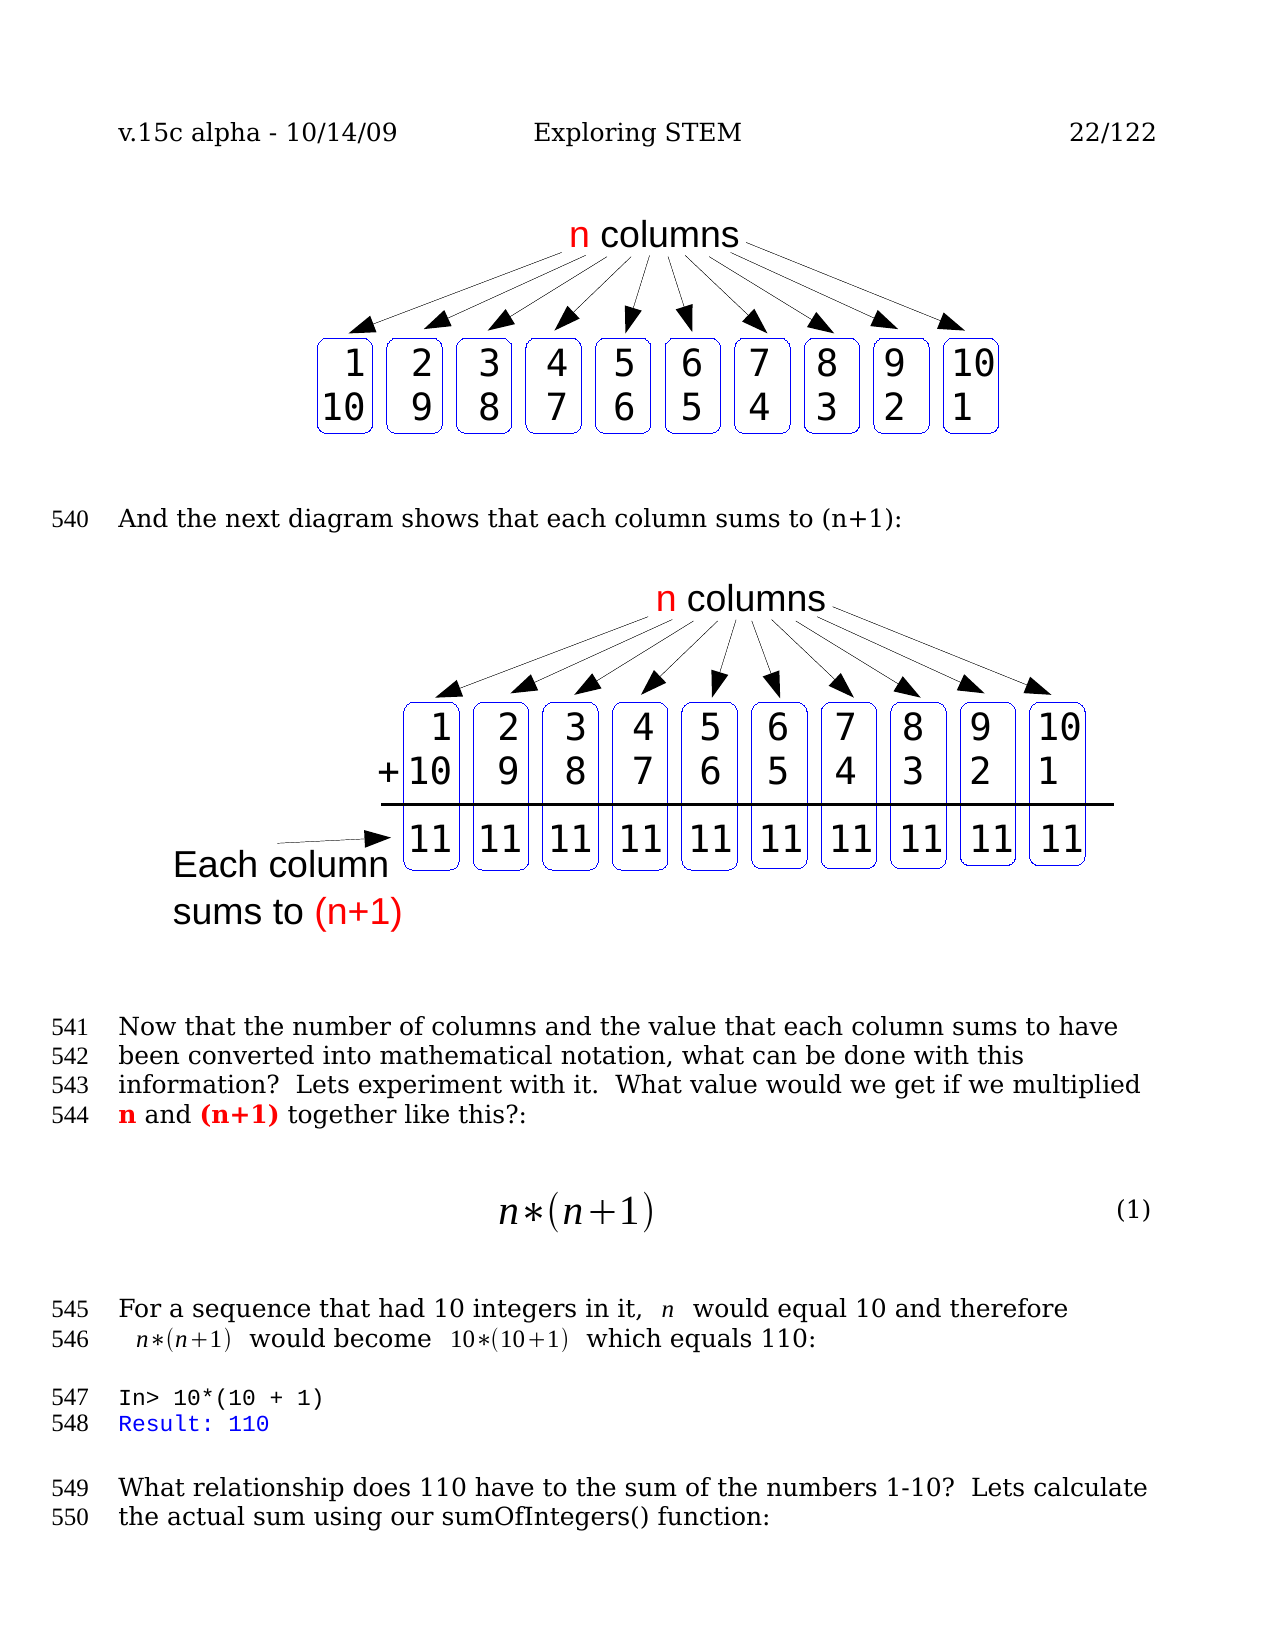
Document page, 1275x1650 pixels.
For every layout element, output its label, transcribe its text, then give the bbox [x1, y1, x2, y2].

text Result: 110 [118, 1412, 1157, 1438]
text Now that the number of columns and the value that each column sums to have been converted into mathematical notation, what can be done with this information? Lets experiment with it. What value would we get if we multiplied n and (n+1) together like this?: [118, 1012, 1157, 1129]
text For a sequence that had 10 integers in it,would equal 10 and thereforewould becomewhich equals 110: [118, 1294, 1157, 1354]
text What relationship does 110 have to the sum of the numbers 1-10? Lets calculate the actual sum using our sumOfIntegers() function: [118, 1473, 1157, 1531]
table_header [118, 1180, 1041, 1241]
text And the next diagram shows that each column sums to (n+1): [118, 504, 1157, 533]
text In> 10*(10 + 1) [118, 1386, 1157, 1412]
table_header (1) [1041, 1180, 1157, 1241]
